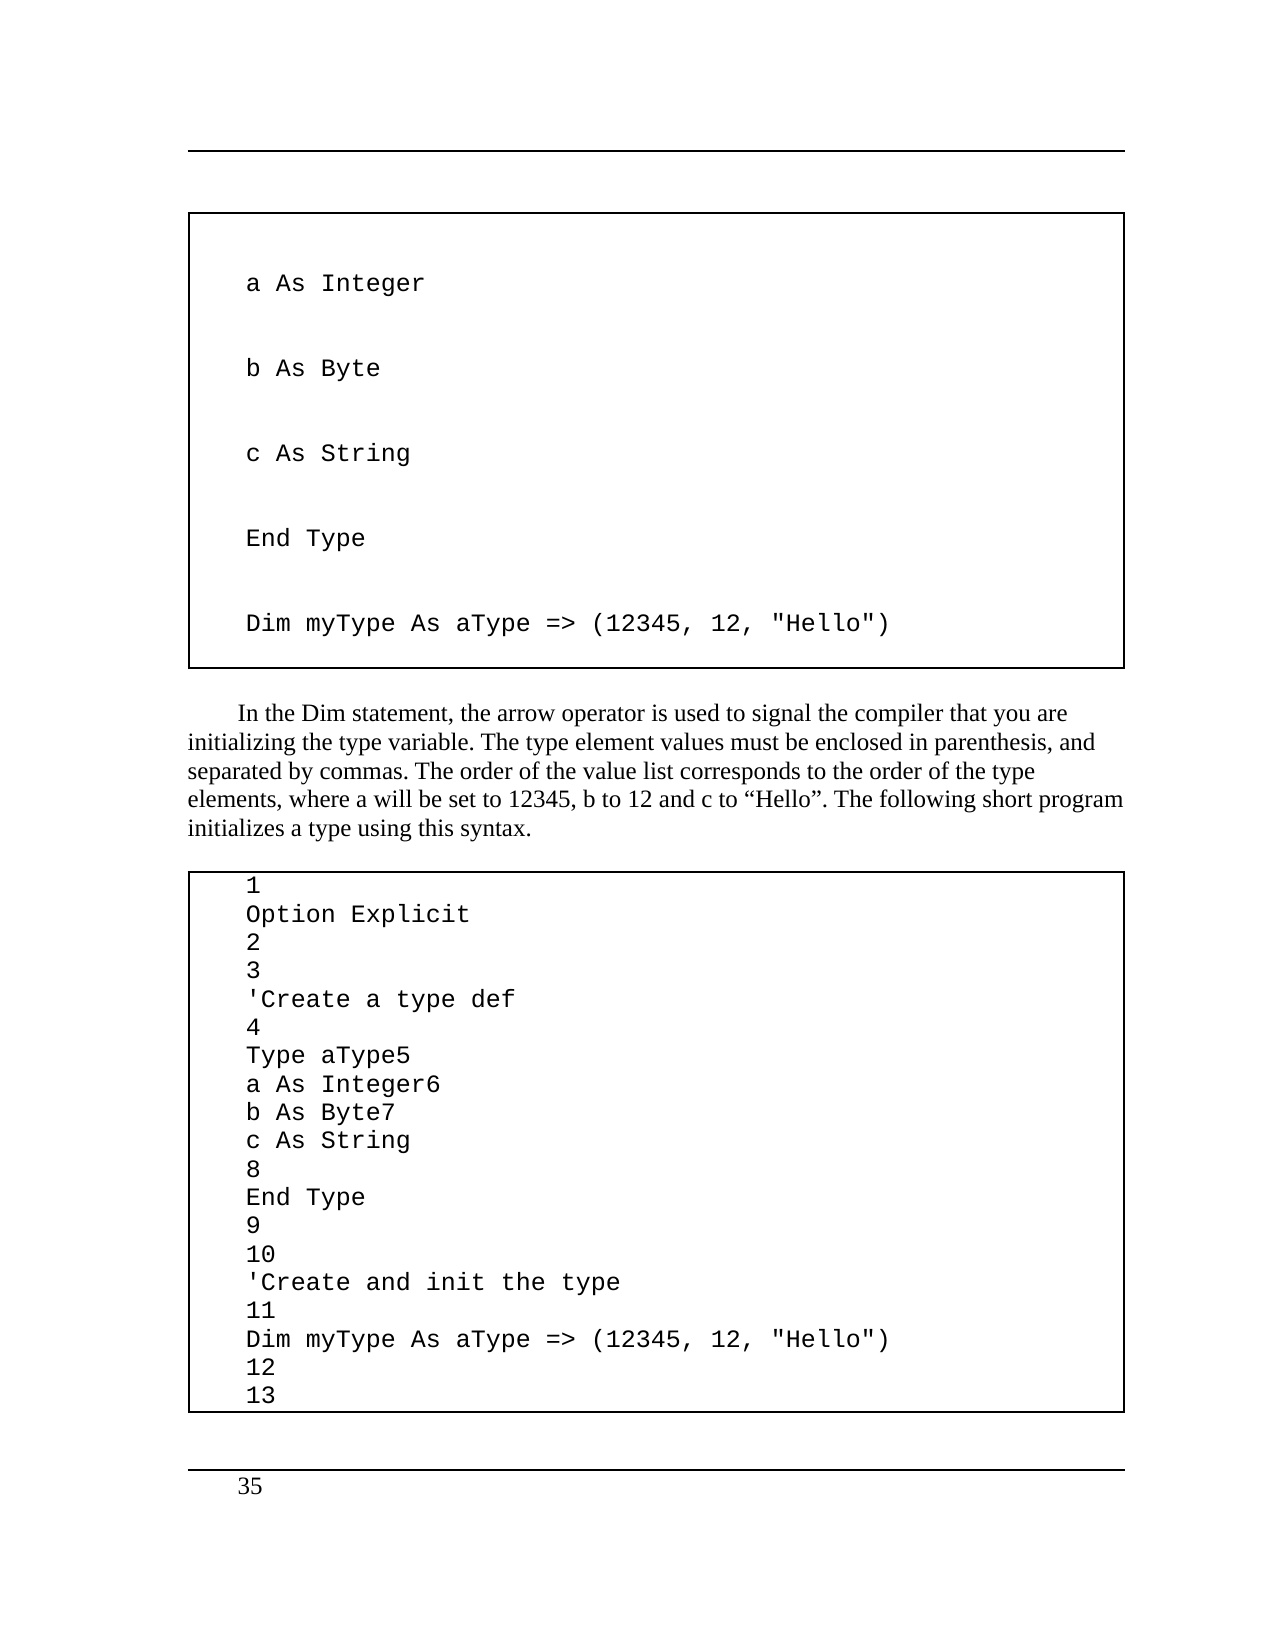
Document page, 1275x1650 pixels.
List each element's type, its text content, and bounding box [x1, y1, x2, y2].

text 11 [190, 1296, 1123, 1324]
text Option Explicit [190, 899, 1123, 927]
text c As String [190, 1126, 1123, 1154]
text b As Byte [190, 354, 1123, 384]
text 10 [190, 1239, 1123, 1267]
text Dim myType As aType => (12345, 12, "Hello") [190, 609, 1123, 639]
text 3 [190, 956, 1123, 984]
text Dim myType As aType => (12345, 12, "Hello") [190, 1324, 1123, 1352]
text 12 [190, 1352, 1123, 1381]
text 8 [190, 1154, 1123, 1182]
text 'Create a type def [190, 984, 1123, 1012]
text 'Create and init the type [190, 1267, 1123, 1296]
text 9 [190, 1211, 1123, 1239]
text 4 [190, 1012, 1123, 1041]
text a As Integer6 [190, 1069, 1123, 1097]
text 13 [190, 1381, 1123, 1411]
text End Type [190, 1182, 1123, 1211]
text 2 [190, 927, 1123, 956]
text b As Byte7 [190, 1097, 1123, 1126]
text End Type [190, 524, 1123, 554]
text 1 [190, 873, 1123, 899]
text a As Integer [190, 269, 1123, 299]
text c As String [190, 439, 1123, 469]
text In the Dim statement, the arrow operator is used to signal the compiler that you are initializing the type variable. The type element values must be enclosed in parenthesis, and separated by commas. The order of the value list corresponds to the order of the type elements, where a will be set to 12345, b to 12 and c to “Hello”. The following short program initializes a type using this syntax. [187, 698, 1125, 842]
text Type aType5 [190, 1041, 1123, 1069]
